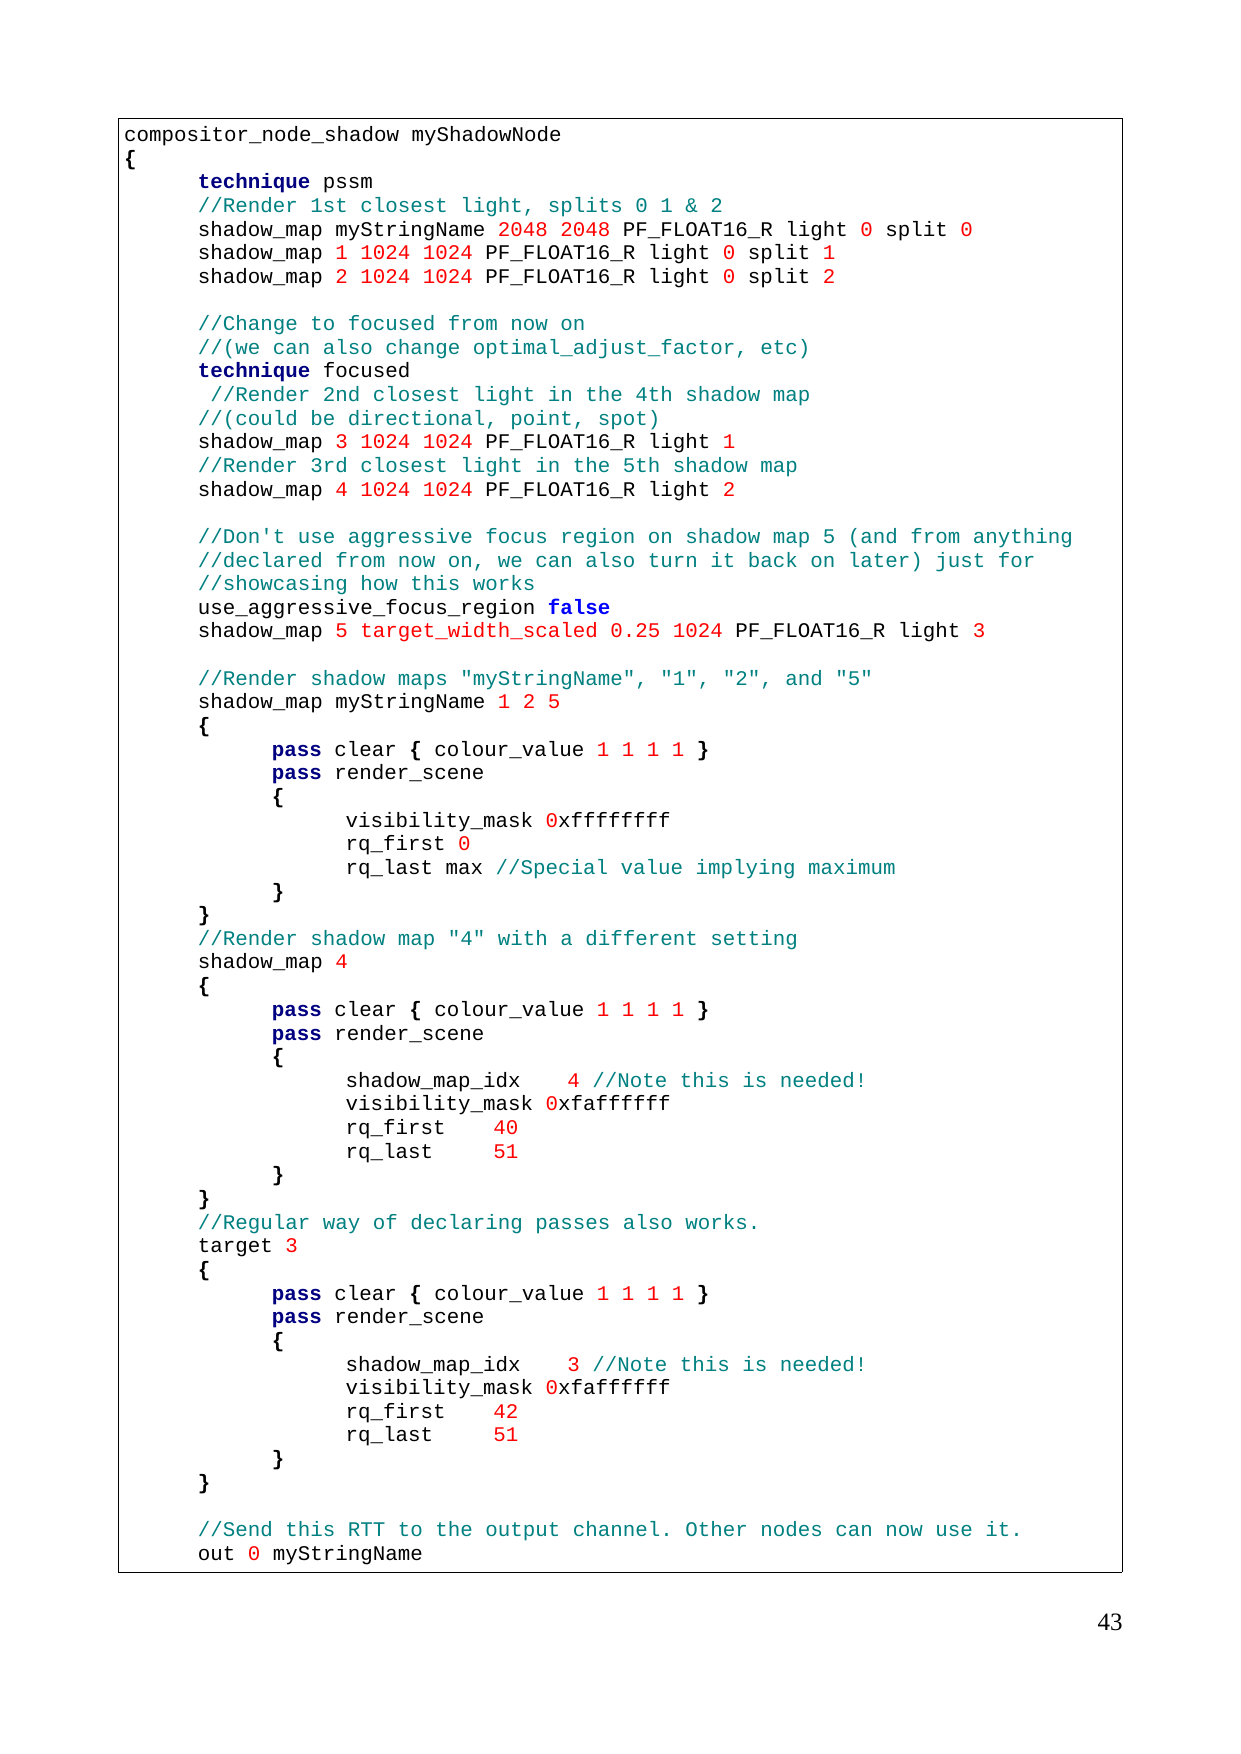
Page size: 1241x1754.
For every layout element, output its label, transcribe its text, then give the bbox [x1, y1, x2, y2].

table_header compositor_node_shadow myShadowNode { technique pssm //Render 1st closest light, splits 0 1 & 2 shadow_map myStringName 2048 2048 PF_FLOAT16_R light 0 split 0 shadow_map 1 1024 1024 PF_FLOAT16_R light 0 split 1 shadow_map 2 1024 1024 PF_FLOAT16_R light 0 split 2 //Change to focused from now on //(we can also change optimal_adjust_factor, etc) technique focused //Render 2nd closest light in the 4th shadow map //(could be directional, point, spot) shadow_map 3 1024 1024 PF_FLOAT16_R light 1 //Render 3rd closest light in the 5th shadow map shadow_map 4 1024 1024 PF_FLOAT16_R light 2 //Don't use aggressive focus region on shadow map 5 (and from anything //declared from now on, we can also turn it back on later) just for //showcasing how this works use_aggressive_focus_region false shadow_map 5 target_width_scaled 0.25 1024 PF_FLOAT16_R light 3 //Render shadow maps "myStringName", "1", "2", and "5" shadow_map myStringName 1 2 5 { pass clear { colour_value 1 1 1 1 } pass render_scene { visibility_mask 0xffffffff rq_first 0 rq_last max //Special value implying maximum } } //Render shadow map "4" with a different setting shadow_map 4 { pass clear { colour_value 1 1 1 1 } pass render_scene { shadow_map_idx 4 //Note this is needed! visibility_mask 0xfaffffff rq_first 40 rq_last 51 } } //Regular way of declaring passes also works. target 3 { pass clear { colour_value 1 1 1 1 } pass render_scene { shadow_map_idx 3 //Note this is needed! visibility_mask 0xfaffffff rq_first 42 rq_last 51 } } //Send this RTT to the output channel. Other nodes can now use it. out 0 myStringName [119, 119, 1122, 1572]
